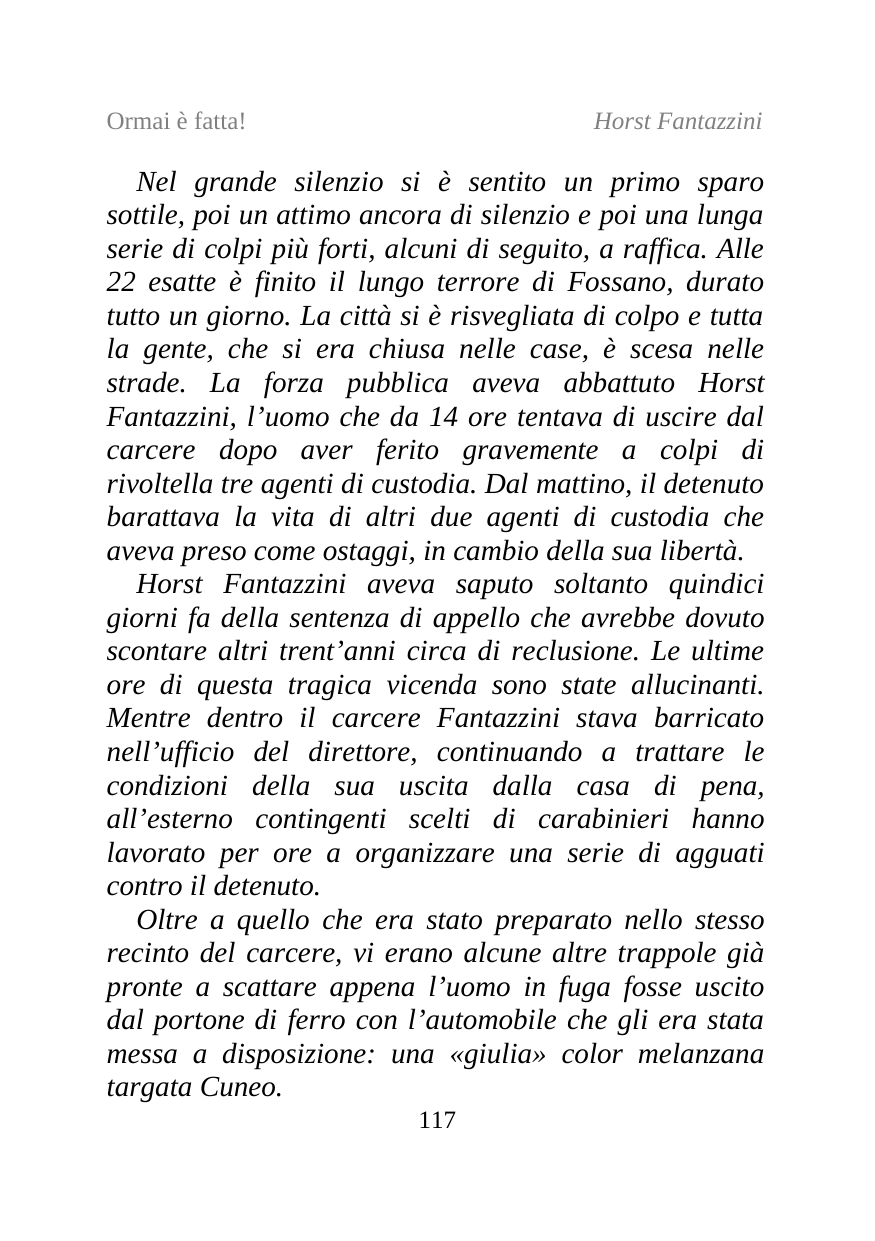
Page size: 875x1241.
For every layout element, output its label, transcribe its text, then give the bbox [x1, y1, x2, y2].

text Nel grande silenzio si è sentito un primo sparo sottile, poi un attimo ancora di silenzio e poi una lunga serie di colpi più forti, alcuni di seguito, a raffica. Alle 22 esatte è finito il lungo terrore di Fossano, durato tutto un giorno. La città si è risvegliata di colpo e tutta la gente, che si era chiusa nelle case, è scesa nelle strade. La forza pubblica aveva abbattuto Horst Fantazzini, l’uomo che da 14 ore tentava di uscire dal carcere dopo aver ferito gravemente a colpi di rivoltella tre agenti di custodia. Dal mattino, il detenuto barattava la vita di altri due agenti di custodia che aveva preso come ostaggi, in cambio della sua libertà. [106, 164, 768, 566]
text Horst Fantazzini aveva saputo soltanto quindici giorni fa della sentenza di appello che avrebbe dovuto scontare altri trent’anni circa di reclusione. Le ultime ore di questa tragica vicenda sono state allucinanti. Mentre dentro il carcere Fantazzini stava barricato nell’ufficio del direttore, continuando a trattare le condizioni della sua uscita dalla casa di pena, all’esterno contingenti scelti di carabinieri hanno lavorato per ore a organizzare una serie di agguati contro il detenuto. [106, 566, 768, 902]
text Oltre a quello che era stato preparato nello stesso recinto del carcere, vi erano alcune altre trappole già pronte a scattare appena l’uomo in fuga fosse uscito dal portone di ferro con l’automobile che gli era stata messa a disposizione: una «giulia» color melanzana targata Cuneo. [106, 902, 768, 1103]
